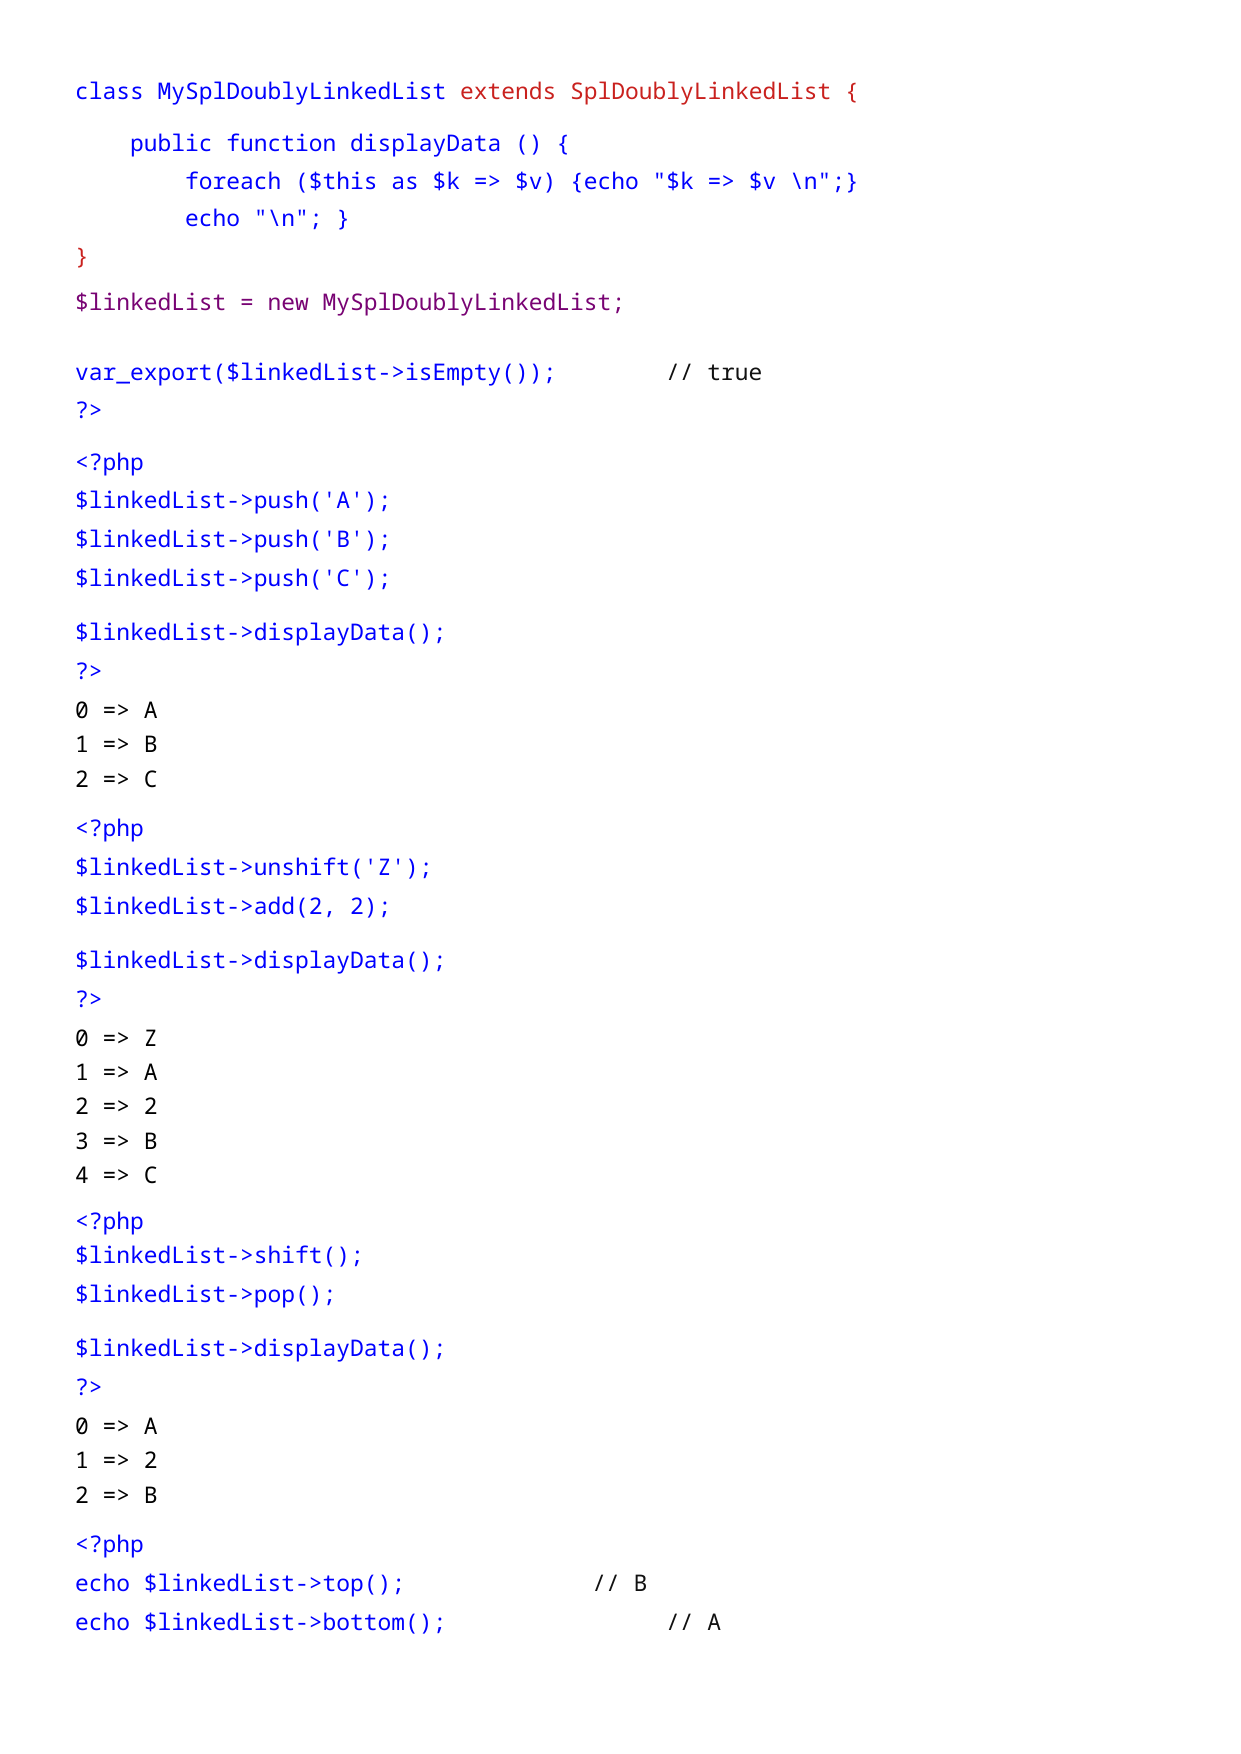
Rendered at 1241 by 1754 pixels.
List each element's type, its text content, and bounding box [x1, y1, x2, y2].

text } [75, 239, 1166, 271]
text $linkedList = new MySplDoublyLinkedList; [75, 286, 1166, 317]
text ?> [75, 1371, 1166, 1402]
text 1 => 2 [75, 1444, 1166, 1476]
text echo "\n"; } [75, 202, 1166, 233]
text $linkedList->shift(); [75, 1239, 1166, 1271]
text $linkedList->push('C'); [75, 562, 1166, 593]
text $linkedList->displayData(); [75, 616, 1166, 647]
text 2 => B [75, 1479, 1166, 1510]
text $linkedList->push('B'); [75, 523, 1166, 554]
text 1 => B [75, 728, 1166, 760]
text var_export($linkedList->isEmpty()); // true [75, 356, 1166, 387]
text ?> [75, 394, 1166, 426]
text ?> [75, 655, 1166, 686]
text echo $linkedList->bottom(); // A [75, 1606, 1166, 1637]
text ?> [75, 983, 1166, 1014]
text 2 => C [75, 763, 1166, 794]
text 0 => Z [75, 1022, 1166, 1053]
text 2 => 2 [75, 1090, 1166, 1122]
text class MySplDoublyLinkedList extends SplDoublyLinkedList { [75, 75, 1166, 106]
text echo $linkedList->top(); // B [75, 1567, 1166, 1598]
text <?php [75, 445, 1166, 477]
text foreach ($this as $k => $v) {echo "$k => $v \n";} [75, 165, 1166, 196]
text $linkedList->push('A'); [75, 484, 1166, 516]
text public function displayData () { [75, 127, 1166, 159]
text 0 => A [75, 694, 1166, 725]
text <?php [75, 812, 1166, 843]
text $linkedList->displayData(); [75, 944, 1166, 975]
text $linkedList->add(2, 2); [75, 890, 1166, 921]
text 1 => A [75, 1056, 1166, 1087]
text 3 => B [75, 1124, 1166, 1156]
text $linkedList->pop(); [75, 1278, 1166, 1309]
text $linkedList->unshift('Z'); [75, 851, 1166, 882]
text 0 => A [75, 1410, 1166, 1441]
text <?php [75, 1205, 1166, 1236]
text $linkedList->displayData(); [75, 1332, 1166, 1363]
text 4 => C [75, 1159, 1166, 1190]
text <?php [75, 1528, 1166, 1559]
